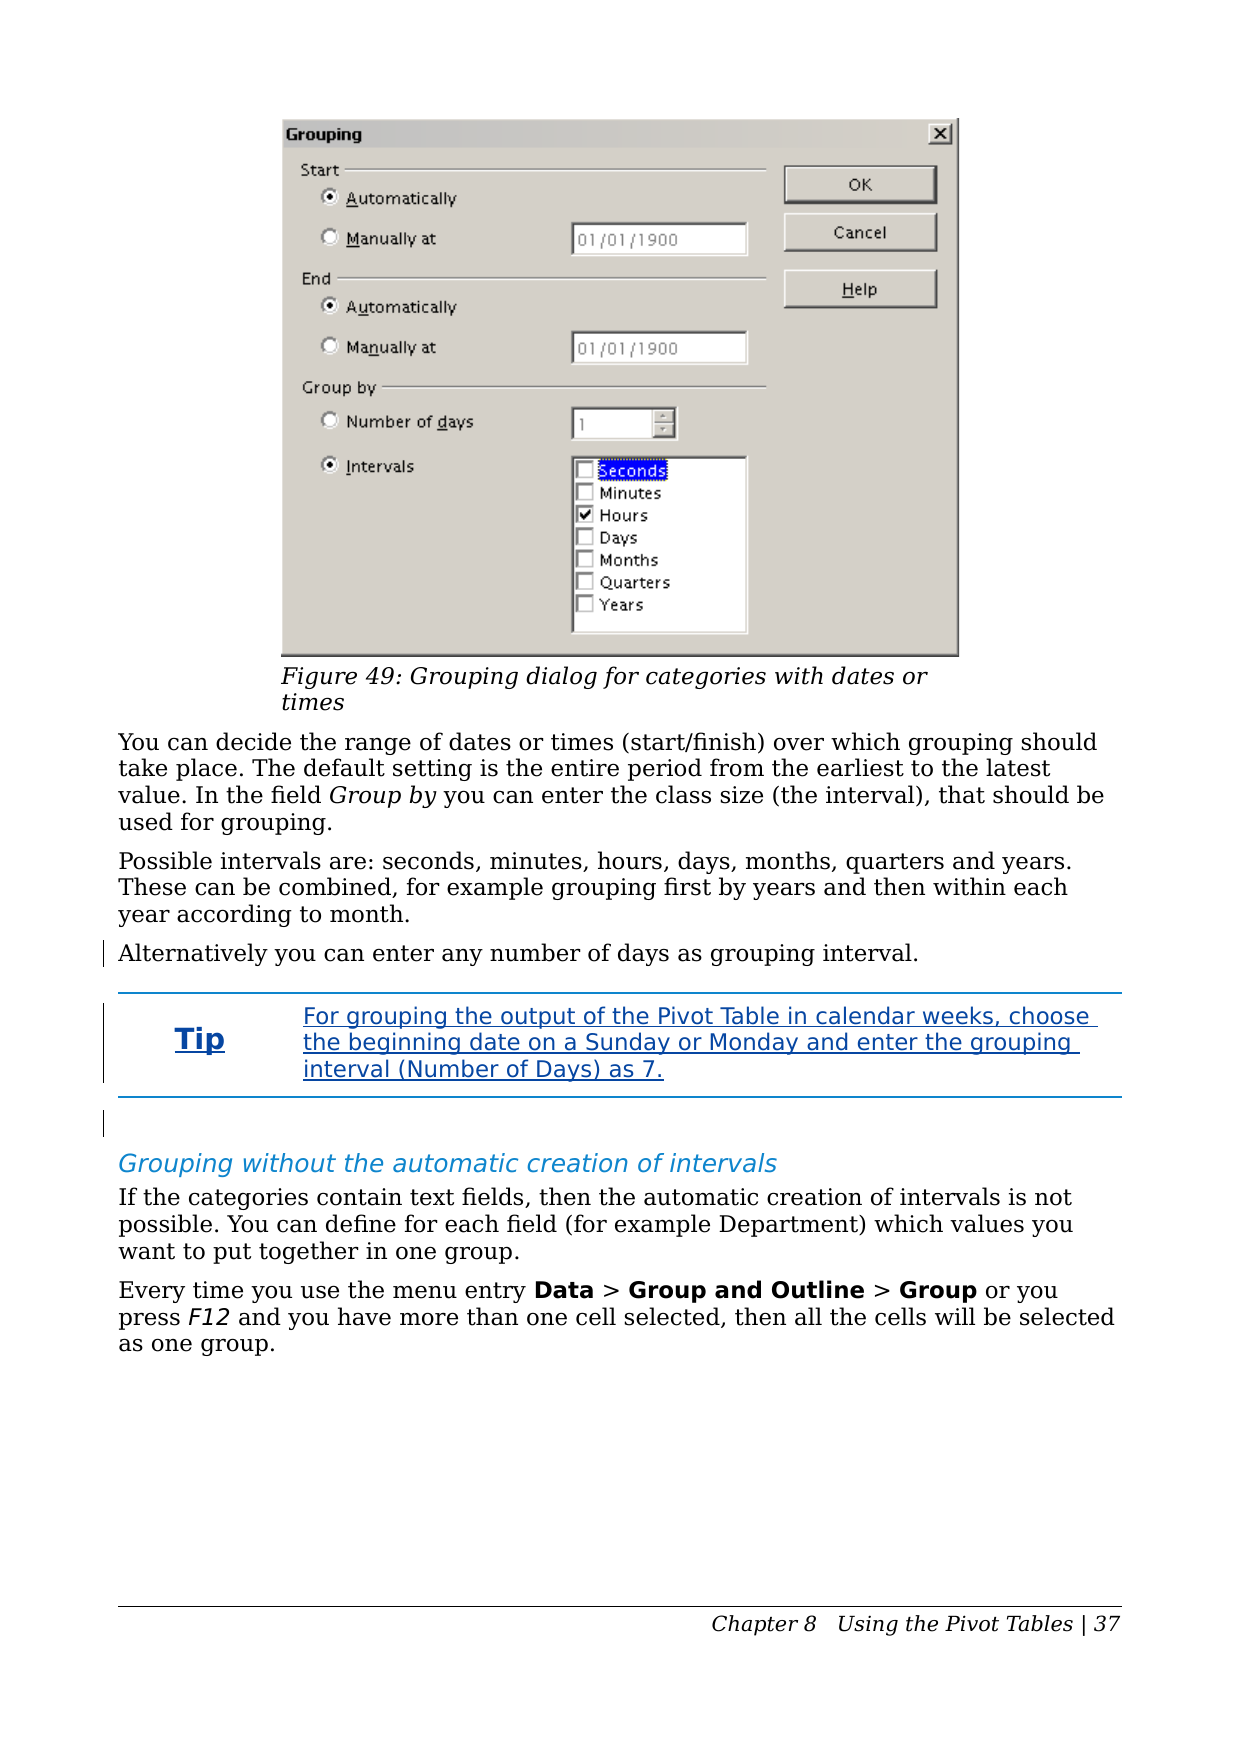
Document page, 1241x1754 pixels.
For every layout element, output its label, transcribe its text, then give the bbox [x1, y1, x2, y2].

text Possible intervals are: seconds, minutes, hours, days, months, quarters and years. These can be combined, for example grouping first by years and then within each year according to month. [118, 848, 1122, 928]
text Every time you use the menu entry Data > Group and Outline > Group or you press F12 and you have more than one cell selected, then all the cells will be selected as one group. [118, 1277, 1122, 1357]
picture [281, 118, 960, 657]
table_header Tip [118, 994, 281, 1096]
table_header For grouping the output of the Pivot Table in calendar weeks, choose the beginning date on a Sunday or Monday and enter the grouping interval (Number of Days) as 7. [281, 994, 1122, 1096]
subtitle Grouping without the automatic creation of intervals [118, 1149, 1122, 1178]
text If the categories contain text fields, then the automatic creation of intervals is not possible. You can define for each field (for example Department) which values you want to put together in one group. [118, 1184, 1122, 1264]
text Alternatively you can enter any number of days as grouping interval. [118, 940, 1122, 967]
text Figure 49: Grouping dialog for categories with dates or times [281, 663, 959, 716]
text You can decide the range of dates or times (start/finish) over which grouping should take place. The default setting is the entire period from the earliest to the latest value. In the field Group by you can enter the class size (the interval), that should be used for grouping. [118, 729, 1122, 835]
